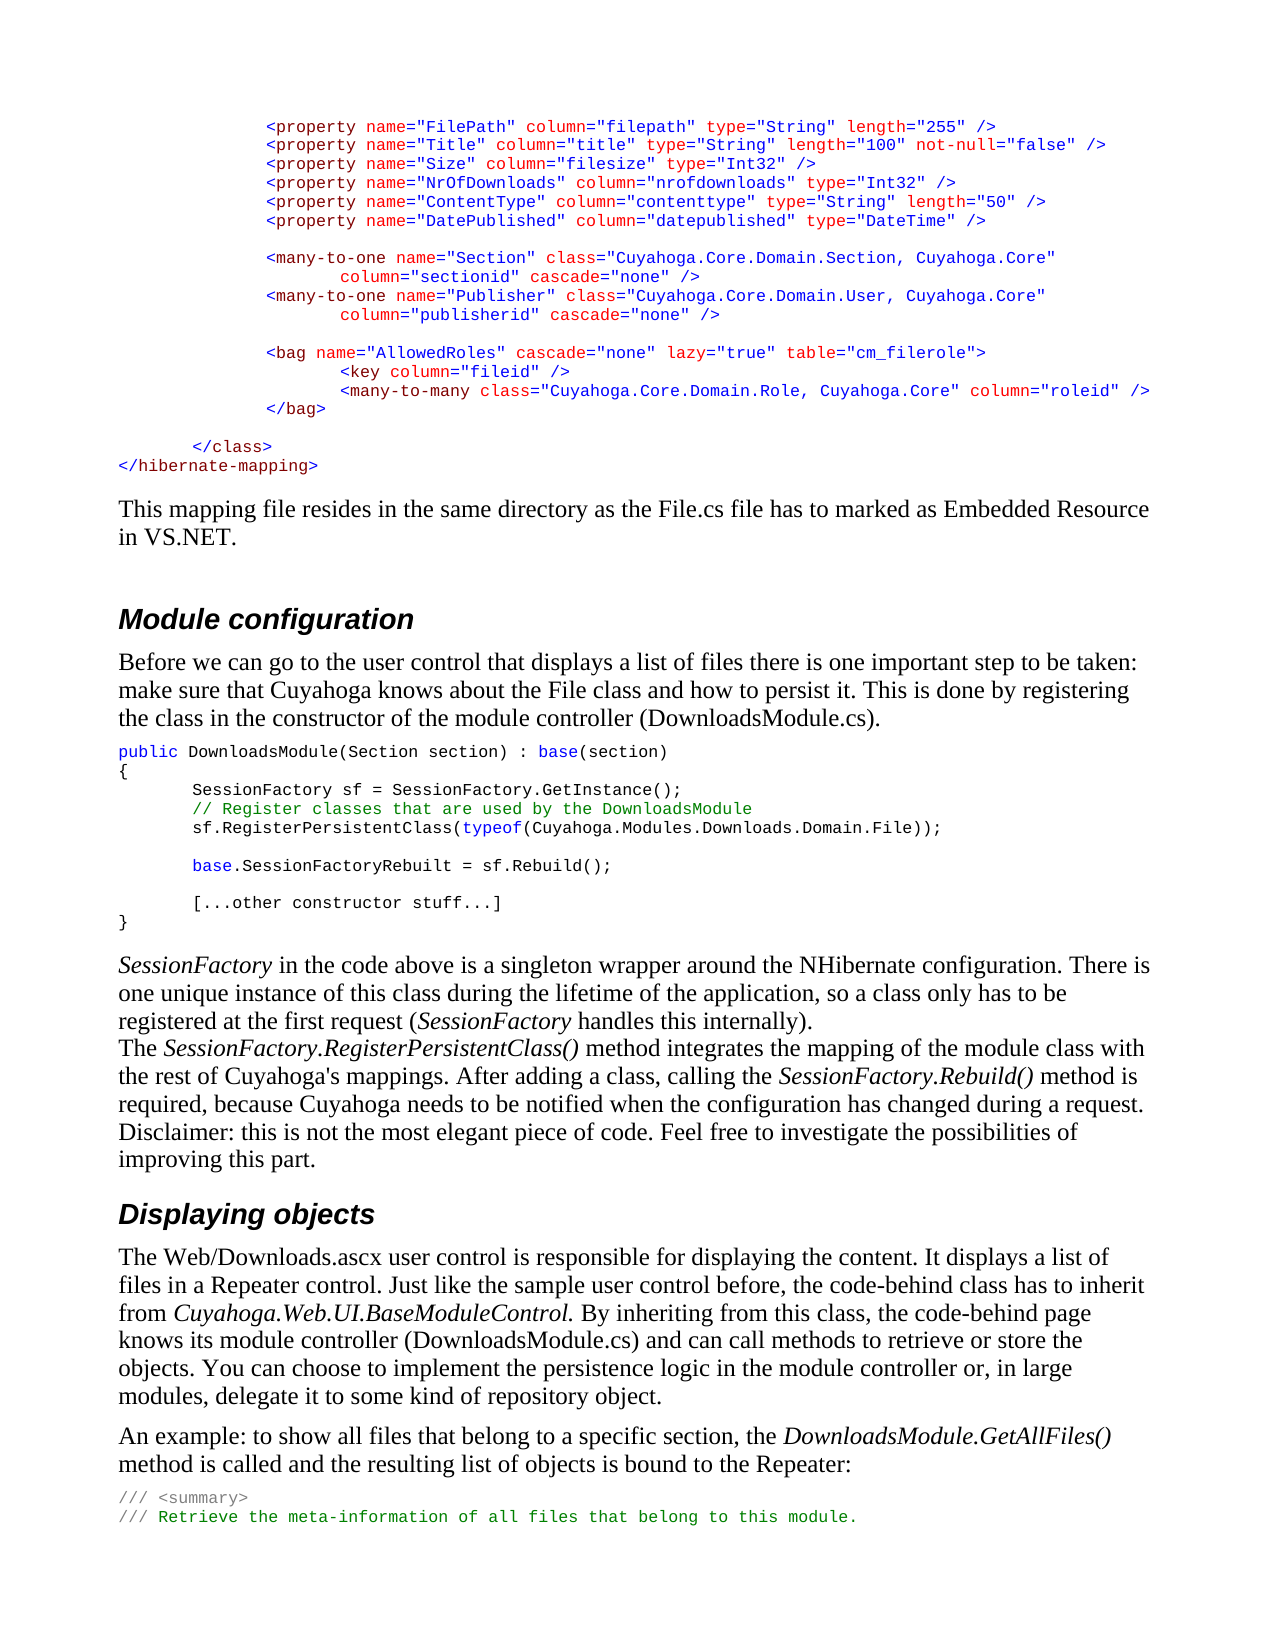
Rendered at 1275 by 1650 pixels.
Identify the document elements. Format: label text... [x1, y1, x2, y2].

text <bag name="AllowedRoles" cascade="none" lazy="true" table="cm_filerole"> [118, 344, 1157, 363]
text This mapping file resides in the same directory as the File.cs file has to marked as Embedded Resource in VS.NET. [118, 495, 1157, 551]
text Before we can go to the user control that displays a list of files there is one important step to be taken: make sure that Cuyahoga knows about the File class and how to persist it. This is done by registering the class in the constructor of the module controller (DownloadsModule.cs). [118, 648, 1157, 732]
text <many-to-one name="Section" class="Cuyahoga.Core.Domain.Section, Cuyahoga.Core" column="sectionid" cascade="none" /> [118, 250, 1157, 288]
text </bag> [118, 401, 1157, 420]
text An example: to show all files that belong to a specific section, the DownloadsModule.GetAllFiles() method is called and the resulting list of objects is bound to the Repeater: [118, 1422, 1157, 1477]
text </class> [118, 439, 1157, 457]
text /// <summary> [118, 1490, 1157, 1509]
text <property name="Title" column="title" type="String" length="100" not-null="false" /> [118, 137, 1157, 156]
text public DownloadsModule(Section section) : base(section) [118, 744, 1157, 763]
text SessionFactory in the code above is a singleton wrapper around the NHibernate configuration. There is one unique instance of this class during the lifetime of the application, so a class only has to be registered at the first request (SessionFactory handles this internally). [118, 951, 1157, 1034]
text The Web/Downloads.ascx user control is responsible for displaying the content. It displays a list of files in a Repeater control. Just like the sample user control before, the code-behind class has to inherit from Cuyahoga.Web.UI.BaseModuleControl. By inheriting from this class, the code-behind page knows its module controller (DownloadsModule.cs) and can call methods to retrieve or store the objects. You can choose to implement the persistence logic in the module controller or, in large modules, delegate it to some kind of repository object. [118, 1243, 1157, 1409]
subtitle Displaying objects [118, 1198, 1157, 1231]
text SessionFactory sf = SessionFactory.GetInstance(); [118, 782, 1157, 801]
text <property name="ContentType" column="contenttype" type="String" length="50" /> [118, 193, 1157, 212]
text sf.RegisterPersistentClass(typeof(Cuyahoga.Modules.Downloads.Domain.File)); [118, 819, 1157, 838]
text The SessionFactory.RegisterPersistentClass() method integrates the mapping of the module class with the rest of Cuyahoga's mappings. After adding a class, calling the SessionFactory.Rebuild() method is required, because Cuyahoga needs to be notified when the configuration has changed during a request. Disclaimer: this is not the most elegant piece of code. Feel free to investigate the possibilities of improving this part. [118, 1034, 1157, 1173]
text <many-to-many class="Cuyahoga.Core.Domain.Role, Cuyahoga.Core" column="roleid" /> [118, 382, 1157, 401]
text base.SessionFactoryRebuilt = sf.Rebuild(); [118, 857, 1157, 876]
text <property name="FilePath" column="filepath" type="String" length="255" /> [118, 118, 1157, 137]
subtitle Module configuration [118, 603, 1157, 636]
text // Register classes that are used by the DownloadsModule [118, 801, 1157, 819]
text <property name="NrOfDownloads" column="nrofdownloads" type="Int32" /> [118, 175, 1157, 193]
text </hibernate-mapping> [118, 457, 1157, 476]
text <property name="Size" column="filesize" type="Int32" /> [118, 156, 1157, 175]
text [...other constructor stuff...] [118, 895, 1157, 914]
text <property name="DatePublished" column="datepublished" type="DateTime" /> [118, 212, 1157, 231]
text /// Retrieve the meta-information of all files that belong to this module. [118, 1509, 1157, 1528]
text } [118, 914, 1157, 933]
text <key column="fileid" /> [118, 363, 1157, 382]
text { [118, 763, 1157, 782]
text <many-to-one name="Publisher" class="Cuyahoga.Core.Domain.User, Cuyahoga.Core" column="publisherid" cascade="none" /> [118, 288, 1157, 326]
